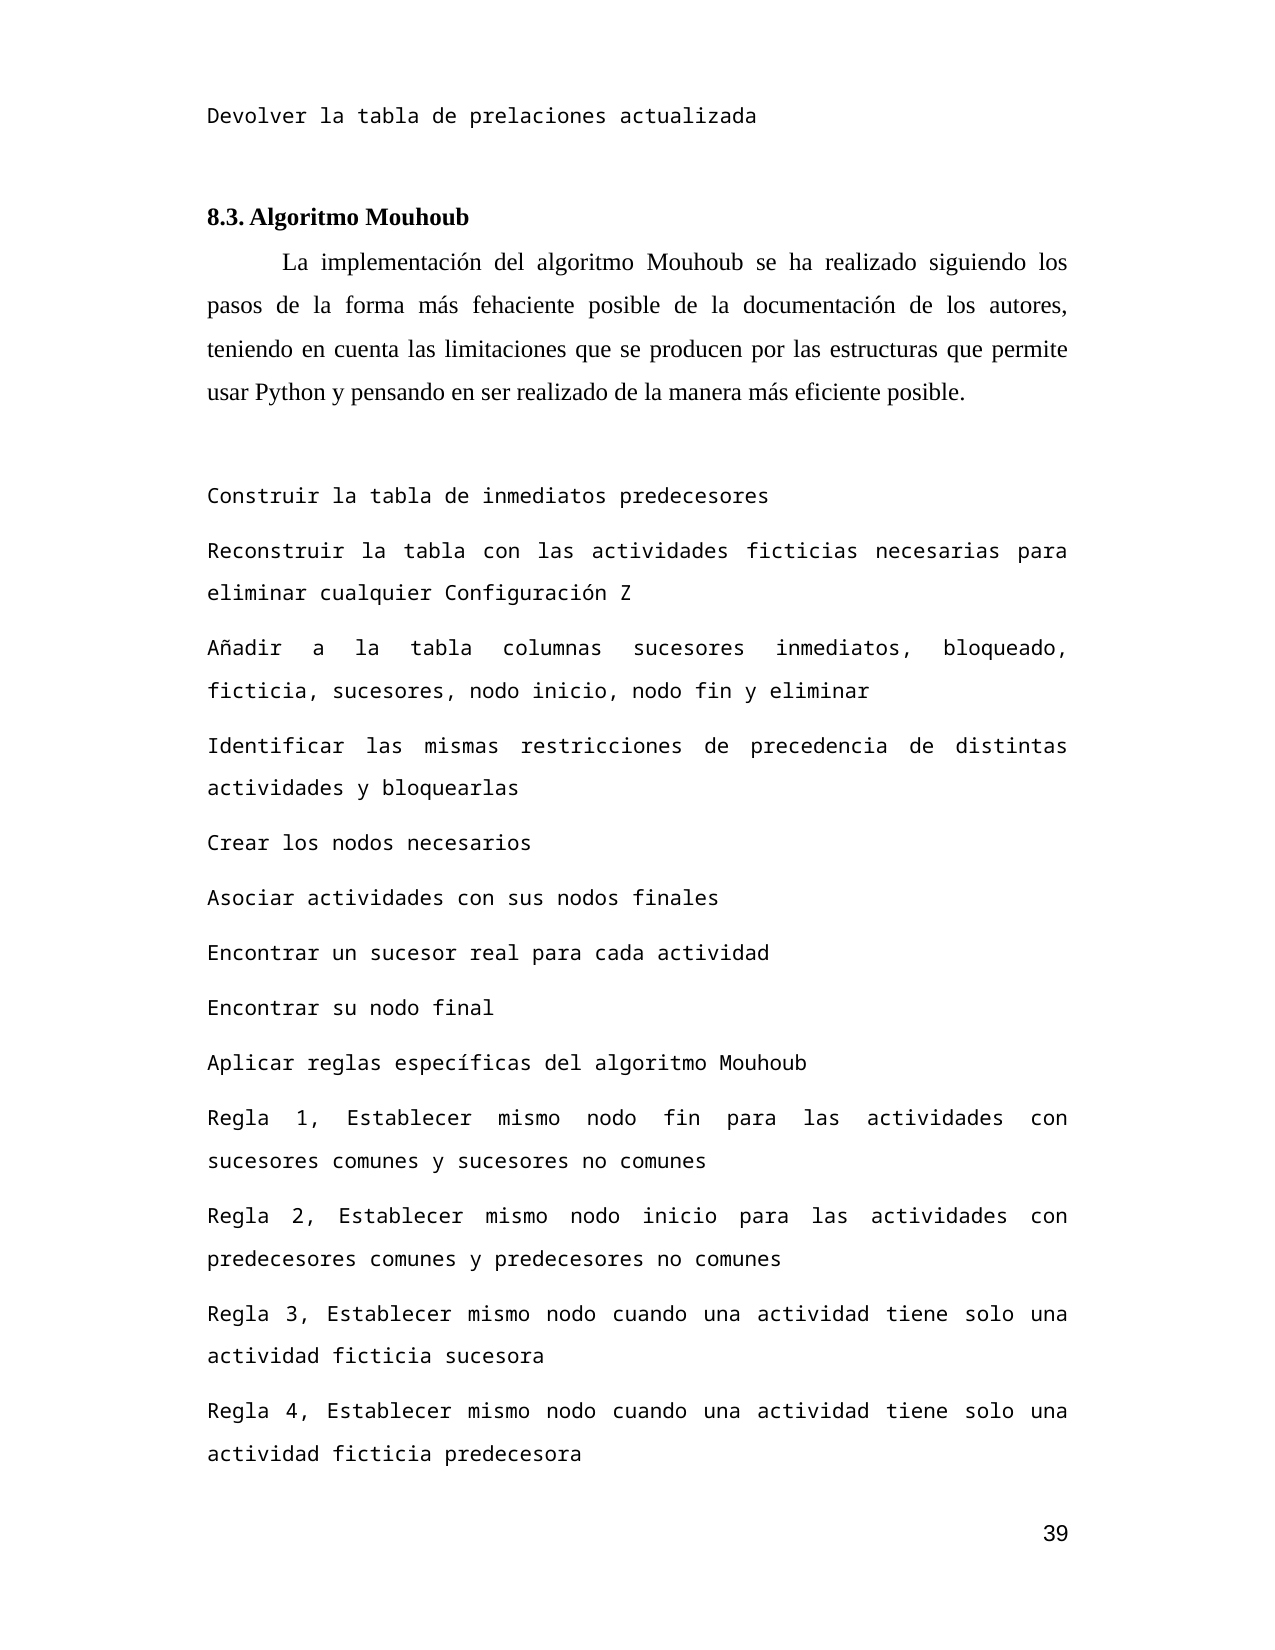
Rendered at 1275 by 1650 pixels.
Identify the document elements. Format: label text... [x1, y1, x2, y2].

text Asociar actividades con sus nodos finales [207, 883, 1068, 912]
text Identificar las mismas restricciones de precedencia de distintas actividades y bloquearlas [207, 731, 1068, 802]
text Crear los nodos necesarios [207, 828, 1068, 857]
text Aplicar reglas específicas del algoritmo Mouhoub [207, 1048, 1068, 1077]
text Reconstruir la tabla con las actividades ficticias necesarias para eliminar cualquier Configuración Z [207, 536, 1068, 607]
text Regla 3, Establecer mismo nodo cuando una actividad tiene solo una actividad ficticia sucesora [207, 1299, 1068, 1370]
text Encontrar un sucesor real para cada actividad [207, 938, 1068, 967]
text Regla 1, Establecer mismo nodo fin para las actividades con sucesores comunes y sucesores no comunes [207, 1103, 1068, 1174]
text Regla 2, Establecer mismo nodo inicio para las actividades con predecesores comunes y predecesores no comunes [207, 1201, 1068, 1272]
text Encontrar su nodo final [207, 993, 1068, 1022]
text La implementación del algoritmo Mouhoub se ha realizado siguiendo los pasos de la forma más fehaciente posible de la documentación de los autores, teniendo en cuenta las limitaciones que se producen por las estructuras que permite usar Python y pensando en ser realizado de la manera más eficiente posible. [207, 247, 1068, 406]
text Construir la tabla de inmediatos predecesores [207, 481, 1068, 509]
text Añadir a la tabla columnas sucesores inmediatos, bloqueado, ficticia, sucesores, nodo inicio, nodo fin y eliminar [207, 633, 1068, 704]
text Devolver la tabla de prelaciones actualizada [207, 101, 1068, 130]
text 8.3. Algoritmo Mouhoub [207, 202, 1068, 231]
text Regla 4, Establecer mismo nodo cuando una actividad tiene solo una actividad ficticia predecesora [207, 1396, 1068, 1467]
